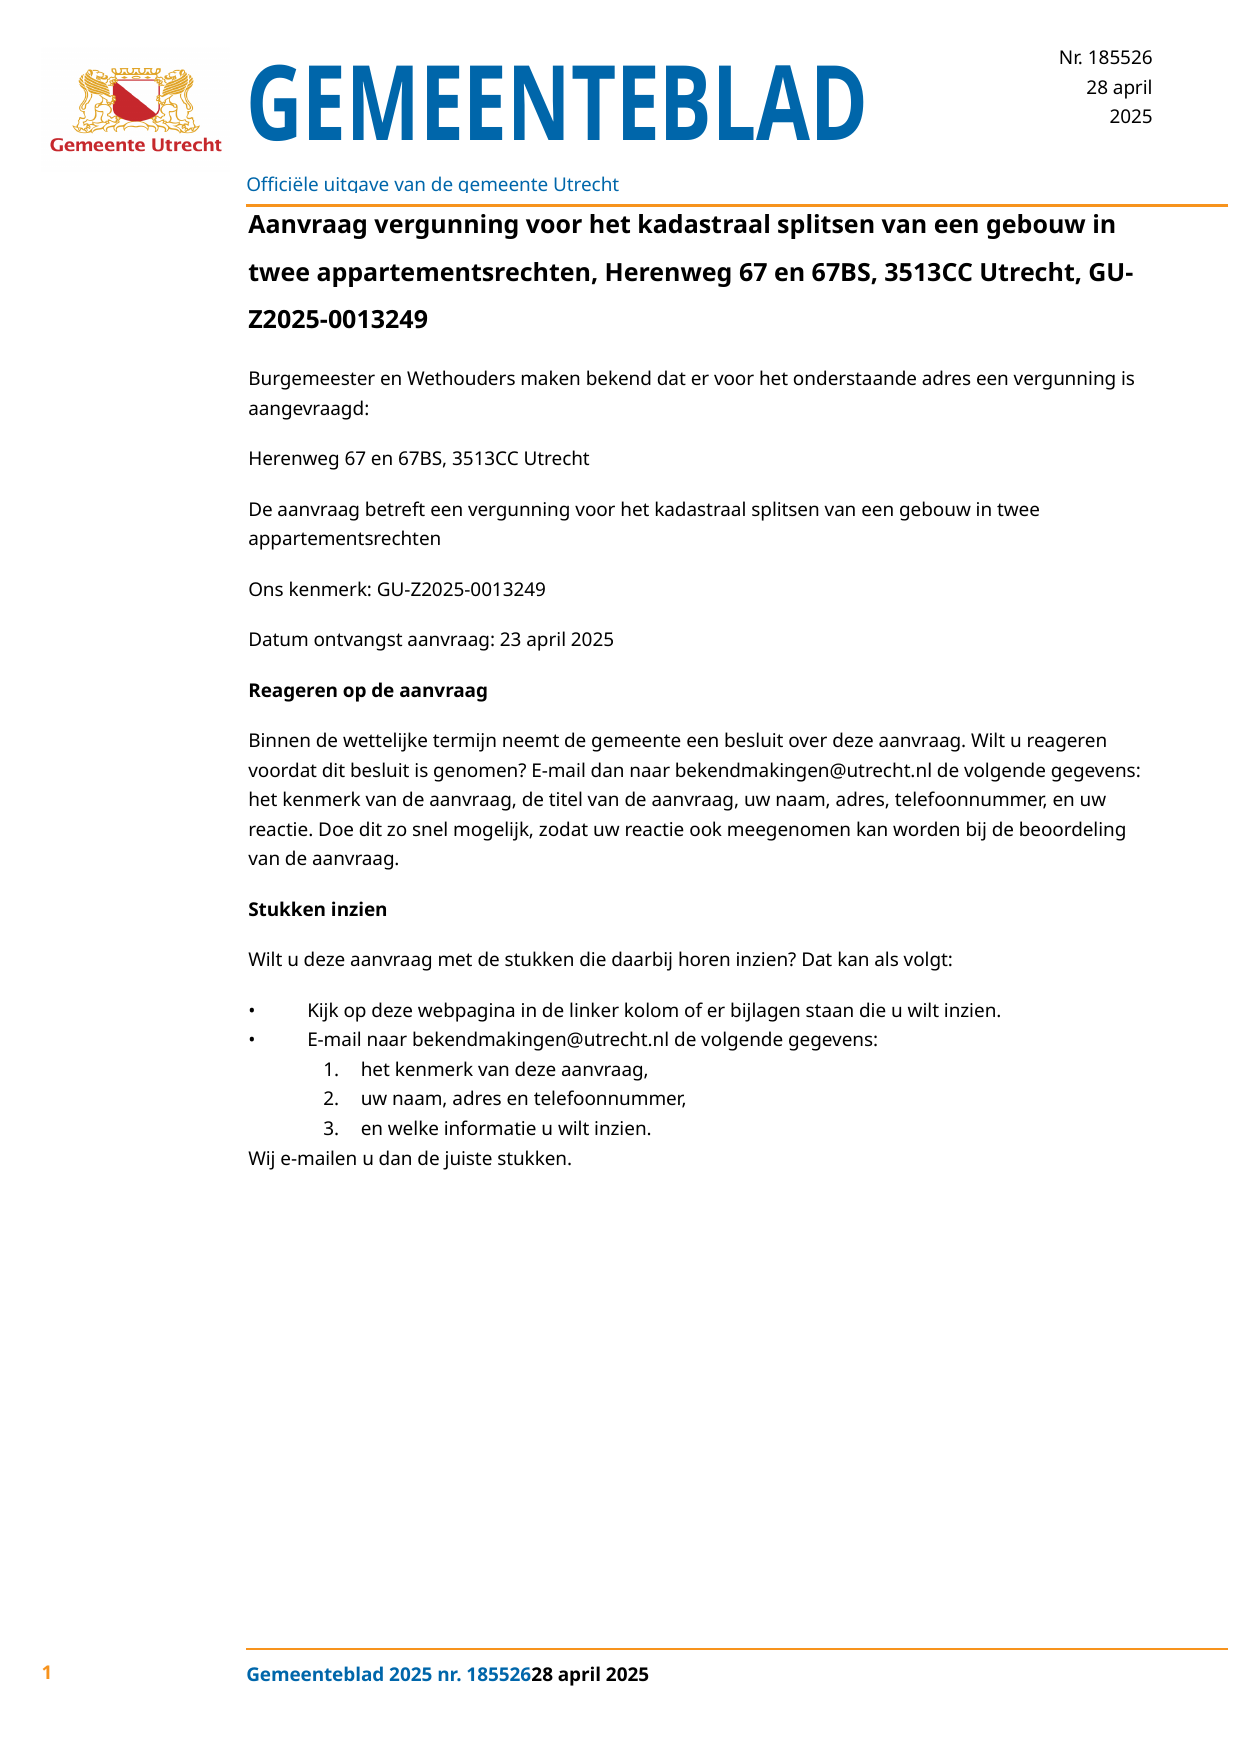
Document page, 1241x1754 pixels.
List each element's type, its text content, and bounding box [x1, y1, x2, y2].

list het kenmerk van deze aanvraag, [323, 1056, 1152, 1082]
text De aanvraag betreft een vergunning voor het kadastraal splitsen van een gebouw in twee appartementsrechten [248, 496, 1152, 551]
list Kijk op deze webpagina in de linker kolom of er bijlagen staan die u wilt inzien. [248, 997, 1152, 1022]
text Stukken inzien [248, 896, 1152, 922]
list E-mail naar bekendmakingen@utrecht.nl de volgende gegevens: [248, 1026, 1152, 1052]
text Ons kenmerk: GU-Z2025-0013249 [248, 576, 1152, 602]
text Reageren op de aanvraag [248, 677, 1152, 702]
text Wij e-mailen u dan de juiste stukken. [248, 1145, 1152, 1170]
text Binnen de wettelijke termijn neemt de gemeente een besluit over deze aanvraag. Wilt u reageren voordat dit besluit is genomen? E-mail dan naar bekendmakingen@utrecht.nl de volgende gegevens: het kenmerk van de aanvraag, de titel van de aanvraag, uw naam, adres, telefoonnummer, en uw reactie. Doe dit zo snel mogelijk, zodat uw reactie ook meegenomen kan worden bij de beoordeling van de aanvraag. [248, 727, 1152, 871]
text Herenweg 67 en 67BS, 3513CC Utrecht [248, 446, 1152, 471]
text Datum ontvangst aanvraag: 23 april 2025 [248, 626, 1152, 652]
text Wilt u deze aanvraag met de stukken die daarbij horen inzien? Dat kan als volgt: [248, 946, 1152, 972]
picture [41, 47, 231, 172]
text Aanvraag vergunning voor het kadastraal splitsen van een gebouw in twee appartementsrechten, Herenweg 67 en 67BS, 3513CC Utrecht, GU-Z2025-0013249 [248, 207, 1152, 336]
text Burgemeester en Wethouders maken bekend dat er voor het onderstaande adres een vergunning is aangevraagd: [248, 366, 1152, 421]
list uw naam, adres en telefoonnummer, [323, 1086, 1152, 1111]
list en welke informatie u wilt inzien. [323, 1115, 1152, 1141]
